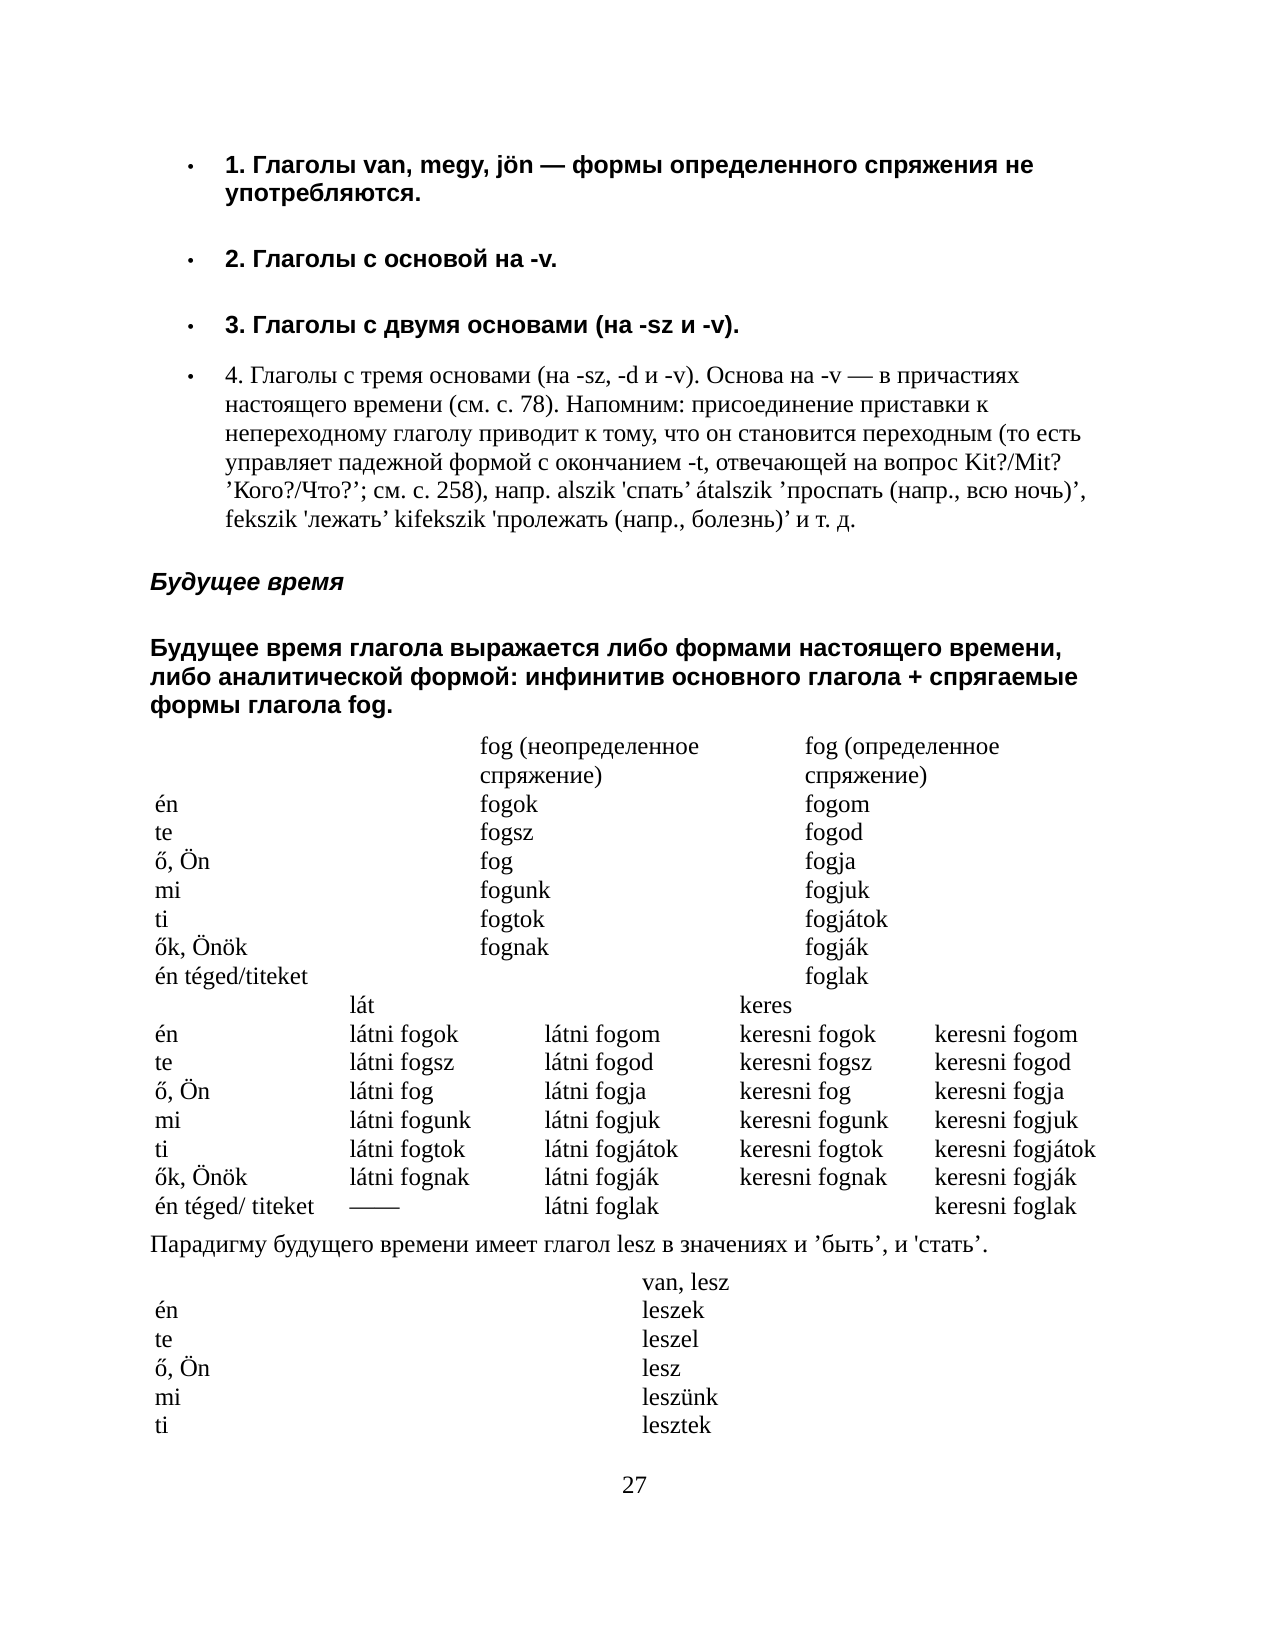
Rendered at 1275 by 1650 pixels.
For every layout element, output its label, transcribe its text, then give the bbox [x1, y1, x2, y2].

table_header [930, 990, 1125, 1019]
list 4. Глаголы с тремя основами (на -sz, -d и -v). Основа на -v — в причастиях настоящего времени (см. с. 78). Напомним: присоединение приставки к непереходному глаголу приводит к тому, что он становится переходным (то есть управляет падежной формой с окончанием -t, отвечающей на вопрос Kit?/Mit? ’Кого?/Что?’; см. с. 258), напр. alszik 'спать’ átalszik ’проспать (напр., всю ночь)’, fekszik 'лежать’ kifekszik 'пролежать (напр., болезнь)’ и т. д. [187, 361, 1125, 533]
table_cell ő, Ön [150, 1076, 345, 1105]
table_cell keresni fogod [930, 1048, 1125, 1076]
table_header lát [345, 990, 540, 1019]
table_header fog (определенное спряжение) [800, 731, 1125, 789]
text Парадигму будущего времени имеет глагол lesz в значениях и ’быть’, и 'стать’. [150, 1229, 1125, 1258]
table_cell te [150, 1048, 345, 1076]
table_cell fog [475, 846, 800, 875]
table_cell ő, Ön [150, 846, 475, 875]
table_cell keresni fogunk [735, 1105, 930, 1134]
table_header [150, 1267, 637, 1295]
table_cell te [150, 818, 475, 846]
table_cell látni fogtok [345, 1134, 540, 1162]
table_cell én téged/titeket [150, 961, 475, 990]
table_cell fogjuk [800, 875, 1125, 904]
table_cell keresni fogjuk [930, 1105, 1125, 1134]
table_cell látni fogjuk [540, 1105, 735, 1134]
table_cell keresni fogják [930, 1163, 1125, 1191]
table_cell látni foglak [540, 1191, 735, 1220]
table_cell mi [150, 1105, 345, 1134]
table_cell keresni fogtok [735, 1134, 930, 1162]
table_cell látni fogunk [345, 1105, 540, 1134]
table_cell mi [150, 1382, 637, 1410]
table_cell én [150, 1295, 637, 1324]
table_cell keresni fog [735, 1076, 930, 1105]
table_cell fognak [475, 933, 800, 961]
table_cell [735, 1191, 930, 1220]
table_cell fogjátok [800, 904, 1125, 932]
table_cell látni fogod [540, 1048, 735, 1076]
table_cell keresni foglak [930, 1191, 1125, 1220]
table_cell fogsz [475, 818, 800, 846]
table_cell keresni fognak [735, 1163, 930, 1191]
table_cell ti [150, 1410, 637, 1439]
subtitle Будущее время глагола выражается либо формами настоящего времени, либо аналитической формой: инфинитив основного глагола + спрягаемые формы глагола fog. [150, 633, 1125, 719]
table_cell ők, Önök [150, 1163, 345, 1191]
table_cell látni fogják [540, 1163, 735, 1191]
table_header van, lesz [638, 1267, 1125, 1295]
table_cell fogtok [475, 904, 800, 932]
table_header [150, 731, 475, 789]
table_cell fogunk [475, 875, 800, 904]
table_cell leszel [638, 1324, 1125, 1353]
subtitle 3. Глаголы с двумя основами (на -sz и -v). [187, 311, 1125, 339]
table_cell keresni fogja [930, 1076, 1125, 1105]
table_cell lesztek [638, 1410, 1125, 1439]
table_cell fogom [800, 789, 1125, 817]
subtitle Будущее время [150, 567, 1125, 596]
table_cell én [150, 789, 475, 817]
table_cell látni fogom [540, 1019, 735, 1047]
table_cell látni fog [345, 1076, 540, 1105]
table_cell látni fogok [345, 1019, 540, 1047]
table_cell ők, Önök [150, 933, 475, 961]
table_cell —— [345, 1191, 540, 1220]
table_header fog (неопределенное спряжение) [475, 731, 800, 789]
table_cell keresni fogom [930, 1019, 1125, 1047]
table_cell mi [150, 875, 475, 904]
table_cell ti [150, 1134, 345, 1162]
table_cell foglak [800, 961, 1125, 990]
table_cell keresni fogok [735, 1019, 930, 1047]
table_cell fogja [800, 846, 1125, 875]
table_cell ő, Ön [150, 1353, 637, 1382]
table_cell keresni fogsz [735, 1048, 930, 1076]
table_cell [475, 961, 800, 990]
table_header [540, 990, 735, 1019]
table_cell lesz [638, 1353, 1125, 1382]
table_cell látni fognak [345, 1163, 540, 1191]
table_cell látni fogja [540, 1076, 735, 1105]
table_header [150, 990, 345, 1019]
table_cell keresni fogjátok [930, 1134, 1125, 1162]
table_cell látni fogsz [345, 1048, 540, 1076]
table_cell én téged/ titeket [150, 1191, 345, 1220]
subtitle 1. Глаголы van, megy, jön — формы определенного спряжения не употребляются. [187, 150, 1125, 207]
table_cell te [150, 1324, 637, 1353]
table_cell fogod [800, 818, 1125, 846]
table_cell leszek [638, 1295, 1125, 1324]
table_cell ti [150, 904, 475, 932]
table_cell én [150, 1019, 345, 1047]
table_cell leszünk [638, 1382, 1125, 1410]
table_cell fogok [475, 789, 800, 817]
table_header keres [735, 990, 930, 1019]
table_cell látni fogjátok [540, 1134, 735, 1162]
table_cell fogják [800, 933, 1125, 961]
subtitle 2. Глаголы с основой на -v. [187, 244, 1125, 273]
